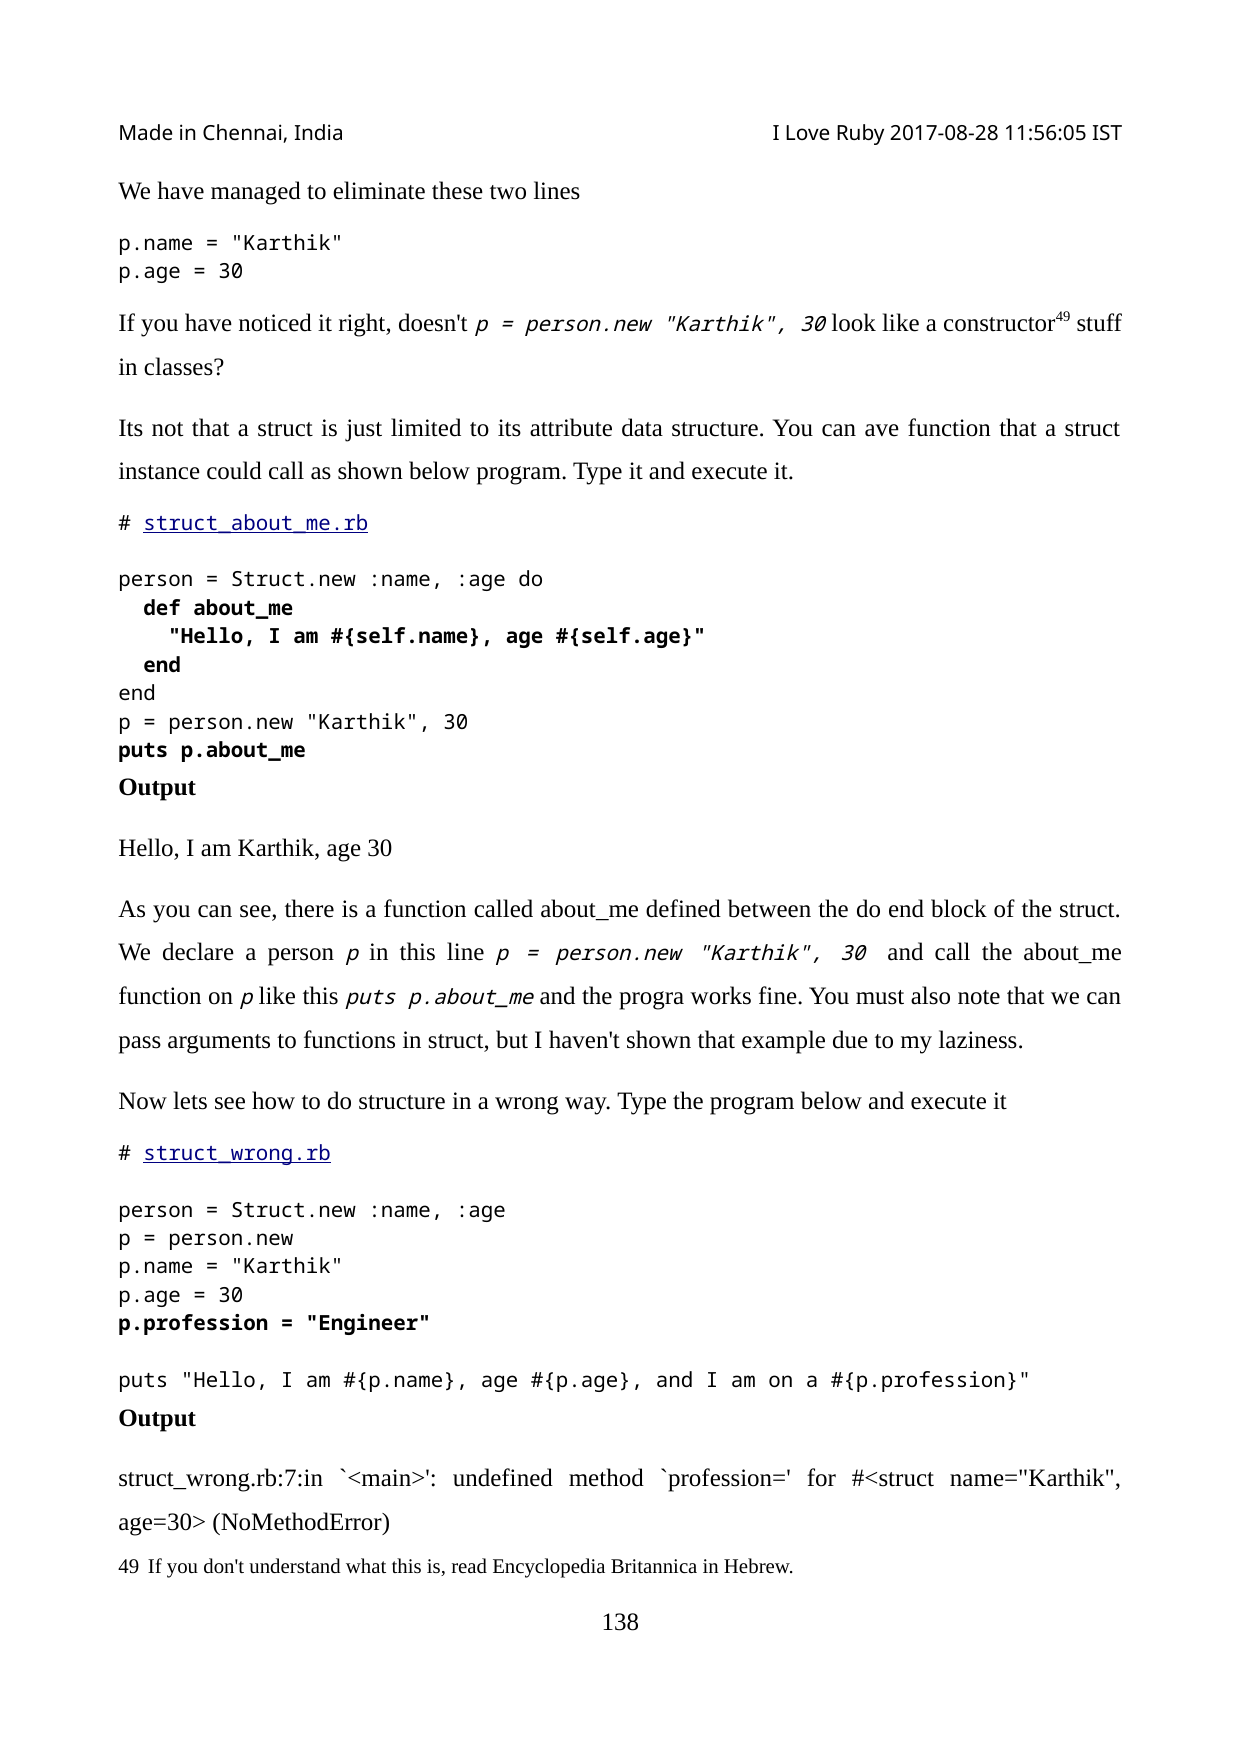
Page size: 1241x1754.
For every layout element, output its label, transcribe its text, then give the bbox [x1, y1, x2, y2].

text person = Struct.new :name, :age do [118, 564, 1122, 593]
text "Hello, I am #{self.name}, age #{self.age}" [118, 621, 1122, 650]
text p = person.new [118, 1223, 1122, 1252]
text p.name = "Karthik" [118, 228, 1122, 256]
text We have managed to eliminate these two lines [118, 176, 1122, 205]
text p = person.new "Karthik", 30 [118, 707, 1122, 735]
text Its not that a struct is just limited to its attribute data structure. You can ave function that a struct instance could call as shown below program. Type it and execute it. [118, 413, 1122, 484]
text p.profession = "Engineer" [118, 1308, 1122, 1337]
text person = Struct.new :name, :age [118, 1195, 1122, 1223]
text Now lets see how to do structure in a wrong way. Type the program below and execute it [118, 1086, 1122, 1114]
text # struct_about_me.rb [118, 508, 1122, 536]
text end [118, 650, 1122, 678]
text Hello, I am Karthik, age 30 [118, 833, 1122, 862]
text As you can see, there is a function called about_me defined between the do end block of the struct. We declare a person p in this line p = person.new "Karthik", 30 and call the about_me function on p like this puts p.about_me and the progra works fine. You must also note that we can pass arguments to functions in struct, but I haven't shown that example due to my laziness. [118, 894, 1122, 1054]
text puts p.about_me [118, 735, 1122, 764]
text If you have noticed it right, doesn't p = person.new "Karthik", 30 look like a constructor stuff in classes? [118, 308, 1122, 381]
text # struct_wrong.rb [118, 1138, 1122, 1166]
text p.age = 30 [118, 1280, 1122, 1308]
text struct_wrong.rb:7:in `<main>': undefined method `profession=' for #<struct name="Karthik", age=30> (NoMethodError) [118, 1463, 1122, 1535]
text end [118, 678, 1122, 707]
text Output [118, 1403, 1122, 1431]
text puts "Hello, I am #{p.name}, age #{p.age}, and I am on a #{p.profession}" [118, 1365, 1122, 1394]
text def about_me [118, 593, 1122, 621]
text p.age = 30 [118, 256, 1122, 285]
text Output [118, 772, 1122, 801]
text If you don't understand what this is, read Encyclopedia Britannica in Hebrew. [118, 1553, 1122, 1578]
text p.name = "Karthik" [118, 1252, 1122, 1280]
